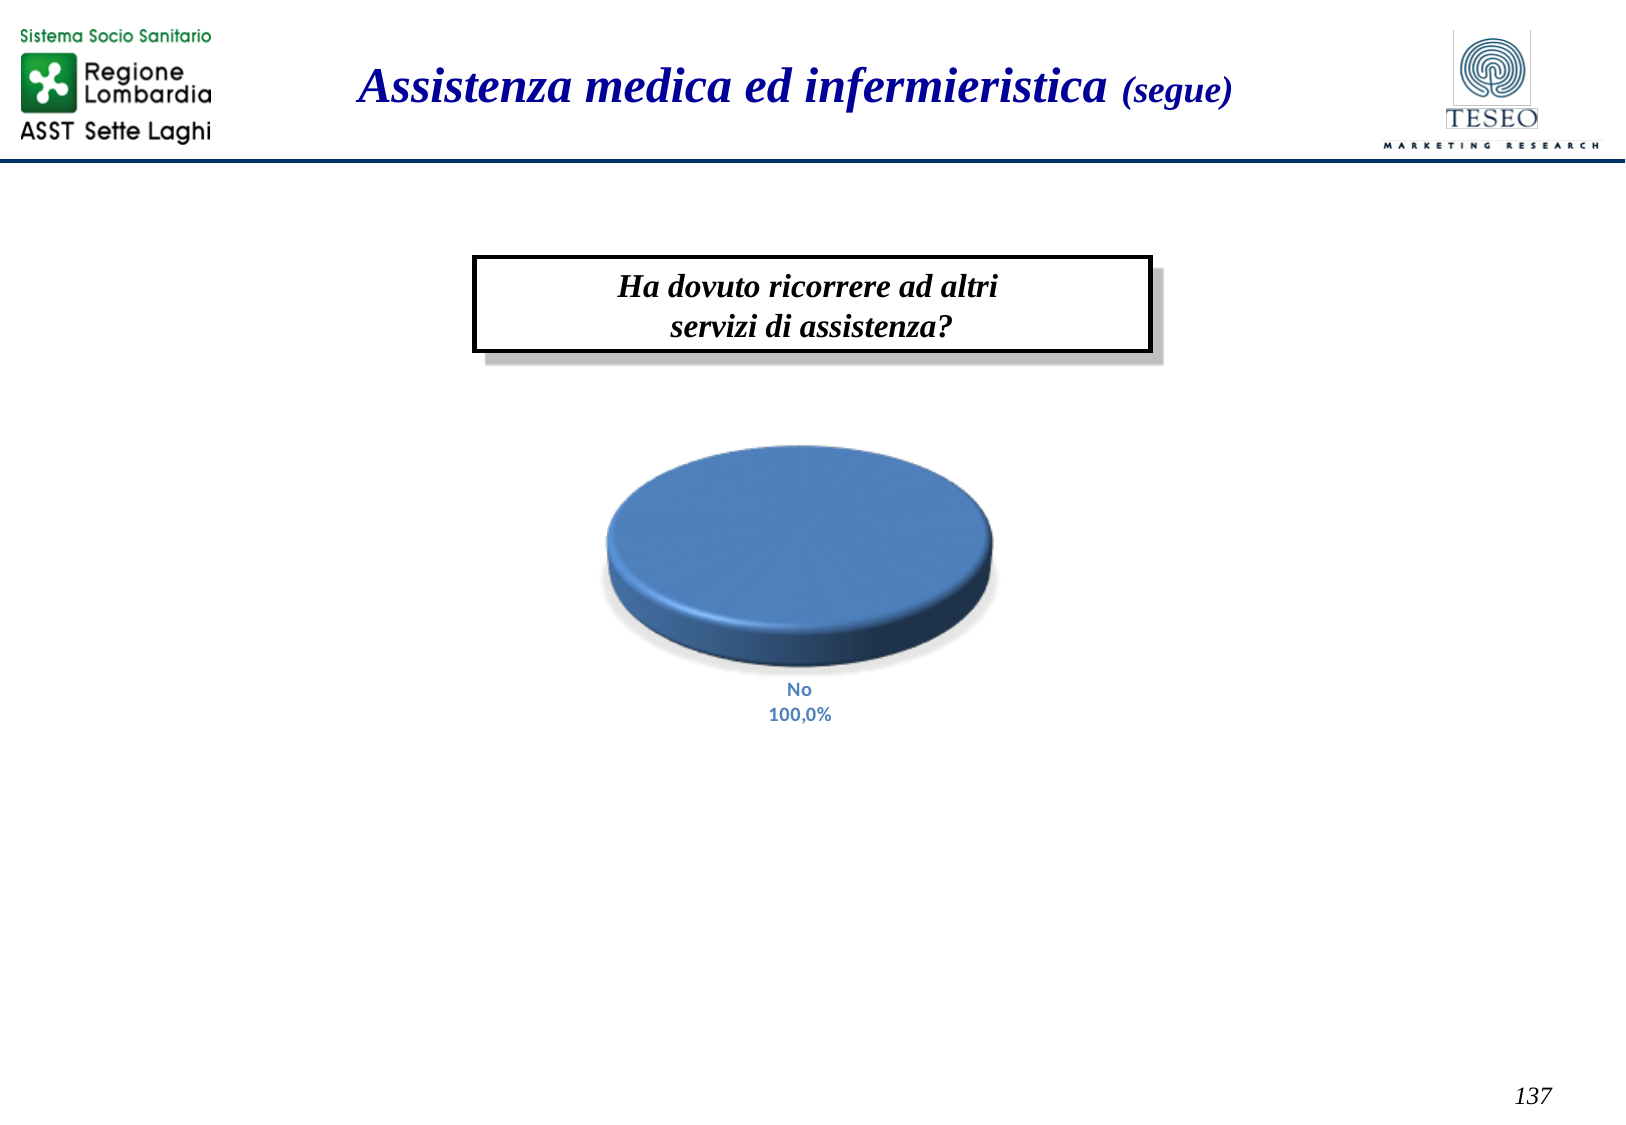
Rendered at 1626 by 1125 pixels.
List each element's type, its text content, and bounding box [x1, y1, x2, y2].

picture [1381, 30, 1604, 149]
picture [21, 26, 211, 148]
text_box Ha dovuto ricorrere ad altri servizi di assistenza? [474, 256, 1151, 352]
text_box Assistenza medica ed infermieristica (segue) [276, 44, 1316, 165]
picture [382, 353, 1242, 771]
